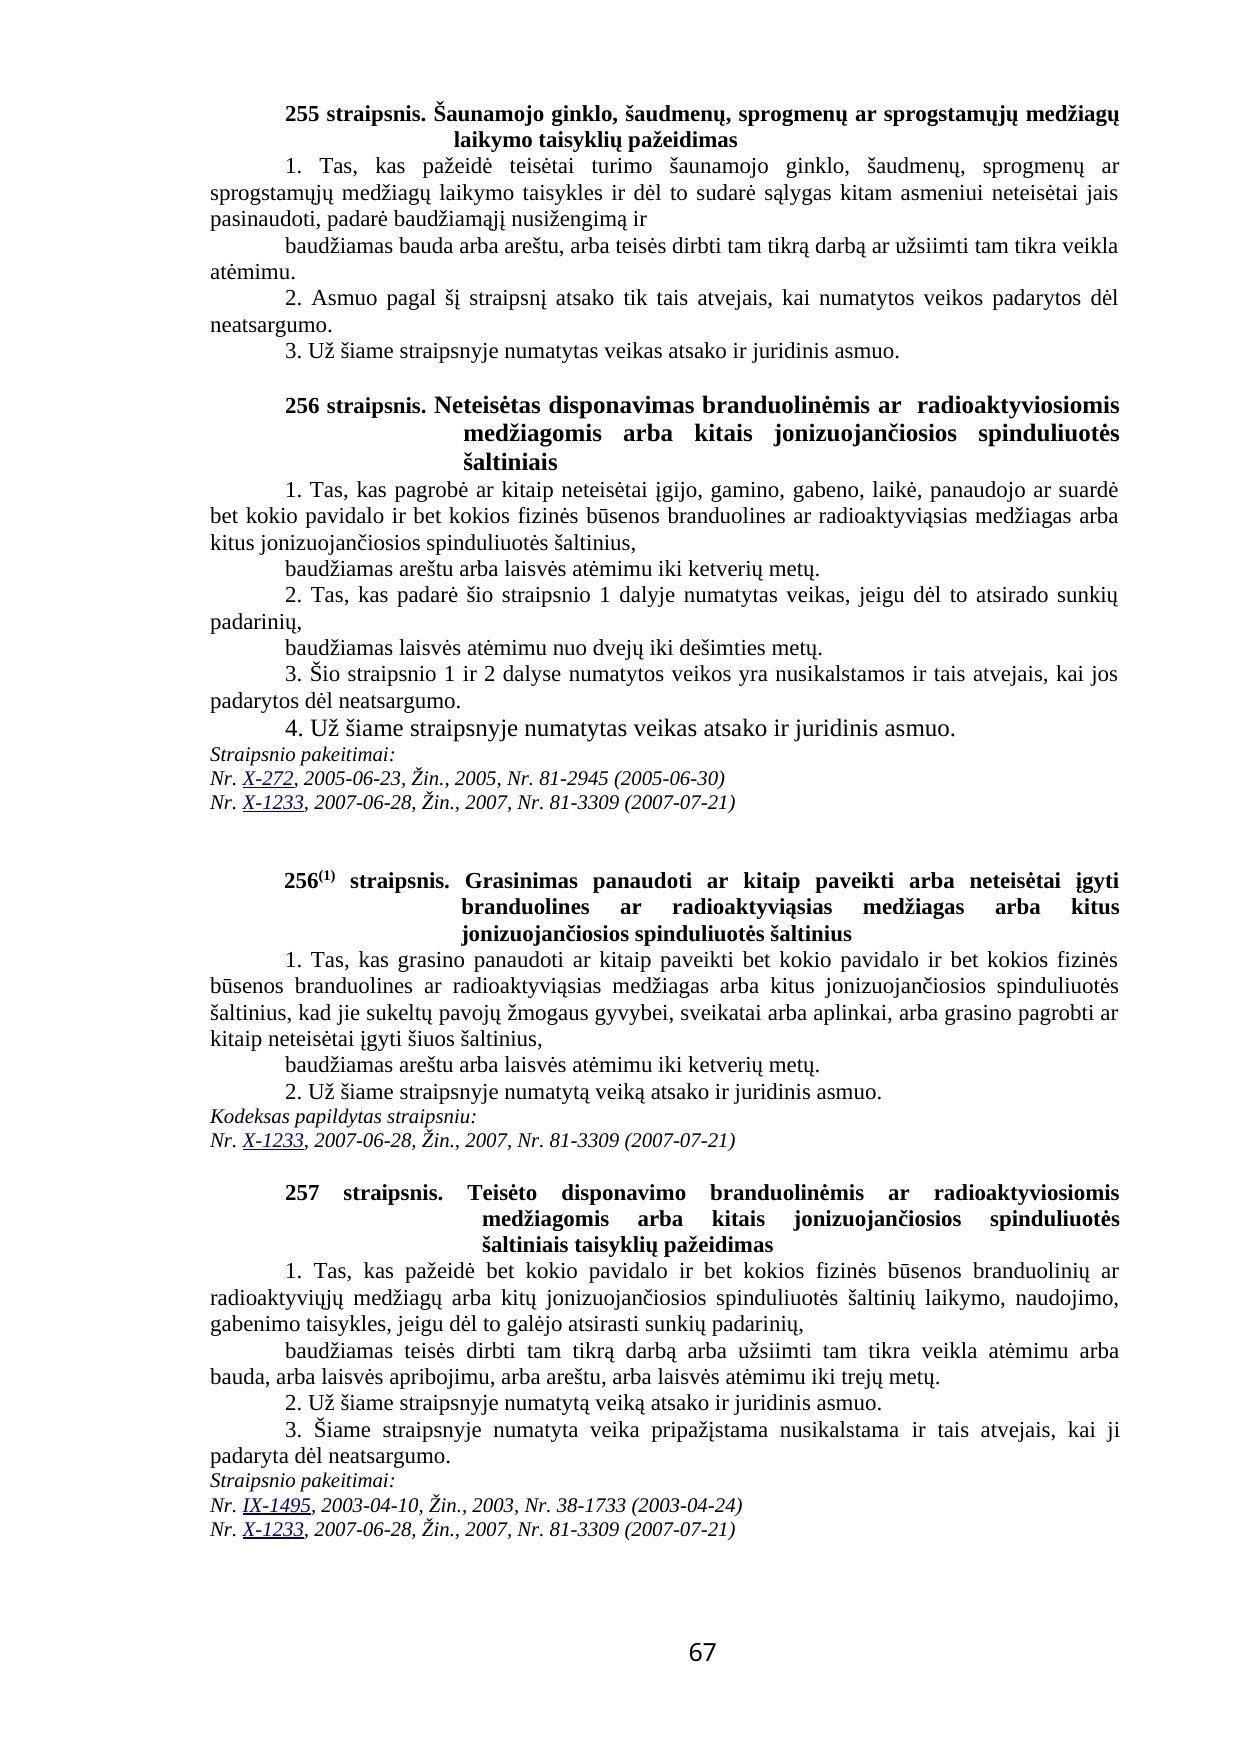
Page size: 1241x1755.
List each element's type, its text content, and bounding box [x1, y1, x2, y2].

text 3. Šiame straipsnyje numatyta veika pripažįstama nusikalstama ir tais atvejais, kai ji padaryta dėl neatsargumo. [210, 1416, 1120, 1468]
text 256 straipsnis. Neteisėtas disponavimas branduolinėmis ar radioaktyviosiomis medžiagomis arba kitais jonizuojančiosios spinduliuotės šaltiniais [285, 390, 1120, 476]
text baudžiamas teisės dirbti tam tikrą darbą arba užsiimti tam tikra veikla atėmimu arba bauda, arba laisvės apribojimu, arba areštu, arba laisvės atėmimu iki trejų metų. [210, 1337, 1120, 1389]
text Nr. X-1233, 2007-06-28, Žin., 2007, Nr. 81-3309 (2007-07-21) [210, 1517, 1120, 1541]
text baudžiamas areštu arba laisvės atėmimu iki ketverių metų. [210, 1051, 1120, 1078]
text Nr. X-1233, 2007-06-28, Žin., 2007, Nr. 81-3309 (2007-07-21) [210, 1128, 1120, 1152]
text 255 straipsnis. Šaunamojo ginklo, šaudmenų, sprogmenų ar sprogstamųjų medžiagų laikymo taisyklių pažeidimas [285, 100, 1120, 153]
text Nr. IX-1495, 2003-04-10, Žin., 2003, Nr. 38-1733 (2003-04-24) [210, 1492, 1120, 1517]
text Nr. X-1233, 2007-06-28, Žin., 2007, Nr. 81-3309 (2007-07-21) [210, 790, 1120, 814]
text baudžiamas laisvės atėmimu nuo dvejų iki dešimties metų. [210, 634, 1120, 661]
text 2. Tas, kas padarė šio straipsnio 1 dalyje numatytas veikas, jeigu dėl to atsirado sunkių padarinių, [210, 581, 1120, 634]
text baudžiamas bauda arba areštu, arba teisės dirbti tam tikrą darbą ar užsiimti tam tikra veikla atėmimu. [210, 232, 1120, 284]
text Nr. X-272, 2005-06-23, Žin., 2005, Nr. 81-2945 (2005-06-30) [210, 766, 1120, 790]
text 1. Tas, kas pažeidė teisėtai turimo šaunamojo ginklo, šaudmenų, sprogmenų ar sprogstamųjų medžiagų laikymo taisykles ir dėl to sudarė sąlygas kitam asmeniui neteisėtai jais pasinaudoti, padarė baudžiamąjį nusižengimą ir [210, 153, 1120, 232]
text 1. Tas, kas pagrobė ar kitaip neteisėtai įgijo, gamino, gabeno, laikė, panaudojo ar suardė bet kokio pavidalo ir bet kokios fizinės būsenos branduolines ar radioaktyviąsias medžiagas arba kitus jonizuojančiosios spinduliuotės šaltinius, [210, 476, 1120, 555]
text 1. Tas, kas pažeidė bet kokio pavidalo ir bet kokios fizinės būsenos branduolinių ar radioaktyviųjų medžiagų arba kitų jonizuojančiosios spinduliuotės šaltinių laikymo, naudojimo, gabenimo taisykles, jeigu dėl to galėjo atsirasti sunkių padarinių, [210, 1258, 1120, 1337]
text Straipsnio pakeitimai: [210, 1468, 1120, 1492]
text 3. Už šiame straipsnyje numatytas veikas atsako ir juridinis asmuo. [210, 337, 1120, 363]
text 2. Asmuo pagal šį straipsnį atsako tik tais atvejais, kai numatytos veikos padarytos dėl neatsargumo. [210, 284, 1120, 337]
text 4. Už šiame straipsnyje numatytas veikas atsako ir juridinis asmuo. [210, 713, 1120, 742]
text 2. Už šiame straipsnyje numatytą veiką atsako ir juridinis asmuo. [210, 1389, 1120, 1416]
text 3. Šio straipsnio 1 ir 2 dalyse numatytos veikos yra nusikalstamos ir tais atvejais, kai jos padarytos dėl neatsargumo. [210, 661, 1120, 713]
text 256(1) straipsnis. Grasinimas panaudoti ar kitaip paveikti arba neteisėtai įgyti branduolines ar radioaktyviąsias medžiagas arba kitus jonizuojančiosios spinduliuotės šaltinius [284, 867, 1120, 946]
text 2. Už šiame straipsnyje numatytą veiką atsako ir juridinis asmuo. [210, 1078, 1120, 1104]
text Kodeksas papildytas straipsniu: [210, 1104, 1120, 1128]
text 257 straipsnis. Teisėto disponavimo branduolinėmis ar radioaktyviosiomis medžiagomis arba kitais jonizuojančiosios spinduliuotės šaltiniais taisyklių pažeidimas [285, 1178, 1120, 1258]
text 1. Tas, kas grasino panaudoti ar kitaip paveikti bet kokio pavidalo ir bet kokios fizinės būsenos branduolines ar radioaktyviąsias medžiagas arba kitus jonizuojančiosios spinduliuotės šaltinius, kad jie sukeltų pavojų žmogaus gyvybei, sveikatai arba aplinkai, arba grasino pagrobti ar kitaip neteisėtai įgyti šiuos šaltinius, [210, 946, 1120, 1051]
text baudžiamas areštu arba laisvės atėmimu iki ketverių metų. [210, 555, 1120, 581]
text Straipsnio pakeitimai: [210, 742, 1120, 766]
